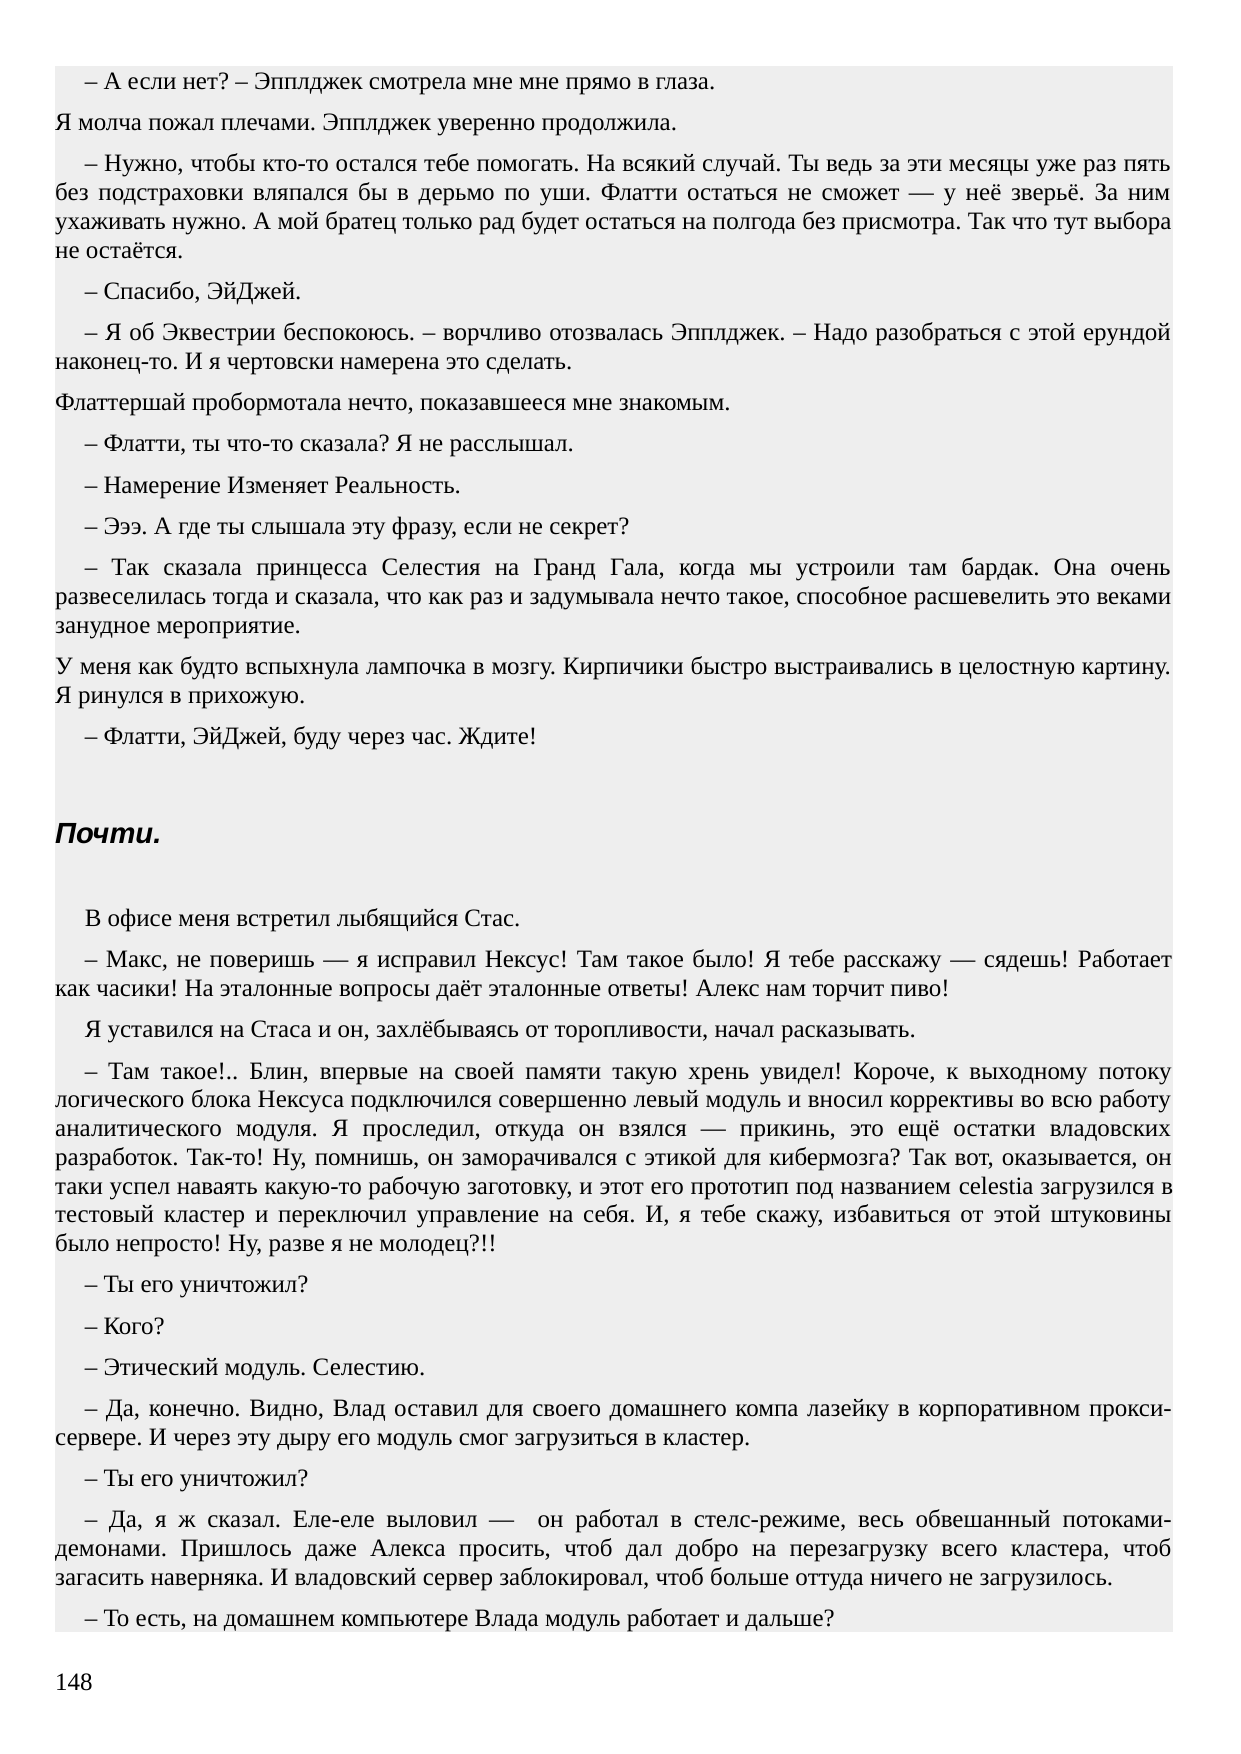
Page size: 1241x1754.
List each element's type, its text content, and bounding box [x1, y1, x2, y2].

text – Да, я ж сказал. Еле-еле выловил — он работал в стелс-режиме, весь обвешанный потоками-демонами. Пришлось даже Алекса просить, чтоб дал добро на перезагрузку всего кластера, чтоб загасить наверняка. И владовский сервер заблокировал, чтоб больше оттуда ничего не загрузилось. [55, 1504, 1173, 1591]
text – Эээ. А где ты слышала эту фразу, если не секрет? [55, 511, 1173, 540]
text – Нужно, чтобы кто-то остался тебе помогать. На всякий случай. Ты ведь за эти месяцы уже раз пять без подстраховки вляпался бы в дерьмо по уши. Флатти остаться не сможет — у неё зверьё. За ним ухаживать нужно. А мой братец только рад будет остаться на полгода без присмотра. Так что тут выбора не остаётся. [55, 148, 1173, 263]
list Я молча пожал плечами. Эпплджек уверенно продолжила. [55, 107, 1173, 136]
text – Спасибо, ЭйДжей. [55, 276, 1173, 305]
text – Намерение Изменяет Реальность. [55, 470, 1173, 498]
text – Флатти, ЭйДжей, буду через час. Ждите! [55, 721, 1173, 750]
text – То есть, на домашнем компьютере Влада модуль работает и дальше? [55, 1603, 1173, 1632]
text – Ты его уничтожил? [55, 1463, 1173, 1492]
list Флаттершай пробормотала нечто, показавшееся мне знакомым. [55, 387, 1173, 416]
text – Ты его уничтожил? [55, 1269, 1173, 1298]
text – Так сказала принцесса Селестия на Гранд Гала, когда мы устроили там бардак. Она очень развеселилась тогда и сказала, что как раз и задумывала нечто такое, способное расшевелить это веками занудное мероприятие. [55, 552, 1173, 638]
subtitle Почти. [55, 816, 1173, 849]
text В офисе меня встретил лыбящийся Стас. [55, 903, 1173, 932]
text – Макс, не поверишь — я исправил Нексус! Там такое было! Я тебе расскажу — сядешь! Работает как часики! На эталонные вопросы даёт эталонные ответы! Алекс нам торчит пиво! [55, 944, 1173, 1002]
list У меня как будто вспыхнула лампочка в мозгу. Кирпичики быстро выстраивались в целостную картину. Я ринулся в прихожую. [55, 651, 1173, 708]
text – Я об Эквестрии беспокоюсь. – ворчливо отозвалась Эпплджек. – Надо разобраться с этой ерундой наконец-то. И я чертовски намерена это сделать. [55, 317, 1173, 375]
text – Да, конечно. Видно, Влад оставил для своего домашнего компа лазейку в корпоративном прокси-сервере. И через эту дыру его модуль смог загрузиться в кластер. [55, 1393, 1173, 1451]
text – Кого? [55, 1311, 1173, 1339]
text – Флатти, ты что-то сказала? Я не расслышал. [55, 428, 1173, 457]
text – Этический модуль. Селестию. [55, 1352, 1173, 1381]
text – Там такое!.. Блин, впервые на своей памяти такую хрень увидел! Короче, к выходному потоку логического блока Нексуса подключился совершенно левый модуль и вносил коррективы во всю работу аналитического модуля. Я проследил, откуда он взялся — прикинь, это ещё остатки владовских разработок. Так-то! Ну, помнишь, он заморачивался с этикой для кибермозга? Так вот, оказывается, он таки успел наваять какую-то рабочую заготовку, и этот его прототип под названием celestia загрузился в тестовый кластер и переключил управление на себя. И, я тебе скажу, избавиться от этой штуковины было непросто! Ну, разве я не молодец?!! [55, 1056, 1173, 1257]
text Я уставился на Стаса и он, захлёбываясь от торопливости, начал расказывать. [55, 1014, 1173, 1043]
text – А если нет? – Эпплджек смотрела мне мне прямо в глаза. [55, 66, 1173, 95]
